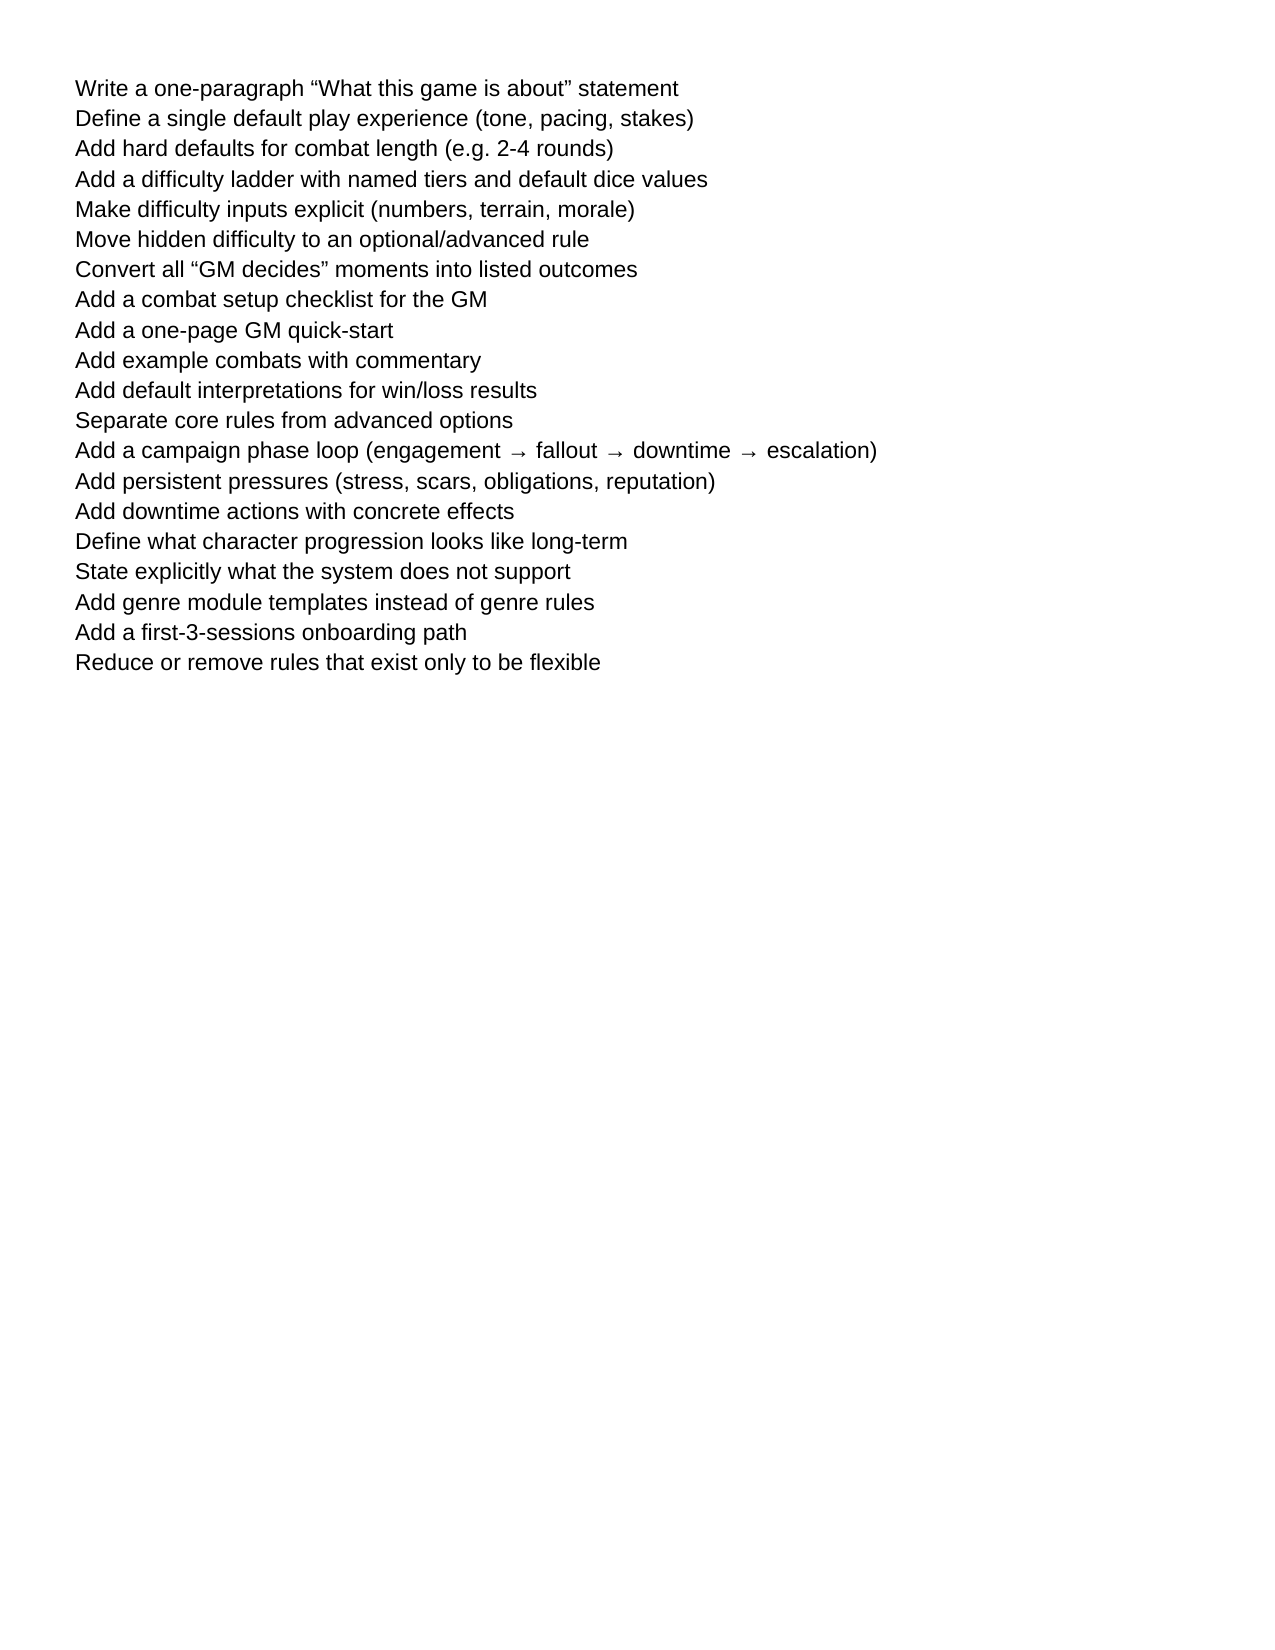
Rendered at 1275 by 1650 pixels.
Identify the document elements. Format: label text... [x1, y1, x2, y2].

text Reduce or remove rules that exist only to be flexible [75, 649, 1200, 675]
text Write a one-paragraph “What this game is about” statement [75, 75, 1200, 101]
text Add hard defaults for combat length (e.g. 2-4 rounds) [75, 135, 1200, 162]
text Make difficulty inputs explicit (numbers, terrain, morale) [75, 196, 1200, 222]
text Add persistent pressures (stress, scars, obligations, reputation) [75, 468, 1200, 494]
text Add genre module templates instead of genre rules [75, 588, 1200, 615]
text Add a one-page GM quick-start [75, 317, 1200, 343]
text State explicitly what the system does not support [75, 558, 1200, 585]
text Separate core rules from advanced options [75, 407, 1200, 434]
text Move hidden difficulty to an optional/advanced rule [75, 226, 1200, 252]
text Add a campaign phase loop (engagement → fallout → downtime → escalation) [75, 437, 1200, 464]
text Add a combat setup checklist for the GM [75, 286, 1200, 313]
text Add example combats with commentary [75, 347, 1200, 373]
text Add a difficulty ladder with named tiers and default dice values [75, 166, 1200, 192]
text Add default interpretations for win/loss results [75, 377, 1200, 403]
text Define a single default play experience (tone, pacing, stakes) [75, 105, 1200, 132]
text Add downtime actions with concrete effects [75, 498, 1200, 524]
text Add a first-3-sessions onboarding path [75, 619, 1200, 645]
text Convert all “GM decides” moments into listed outcomes [75, 256, 1200, 283]
text Define what character progression looks like long-term [75, 528, 1200, 554]
